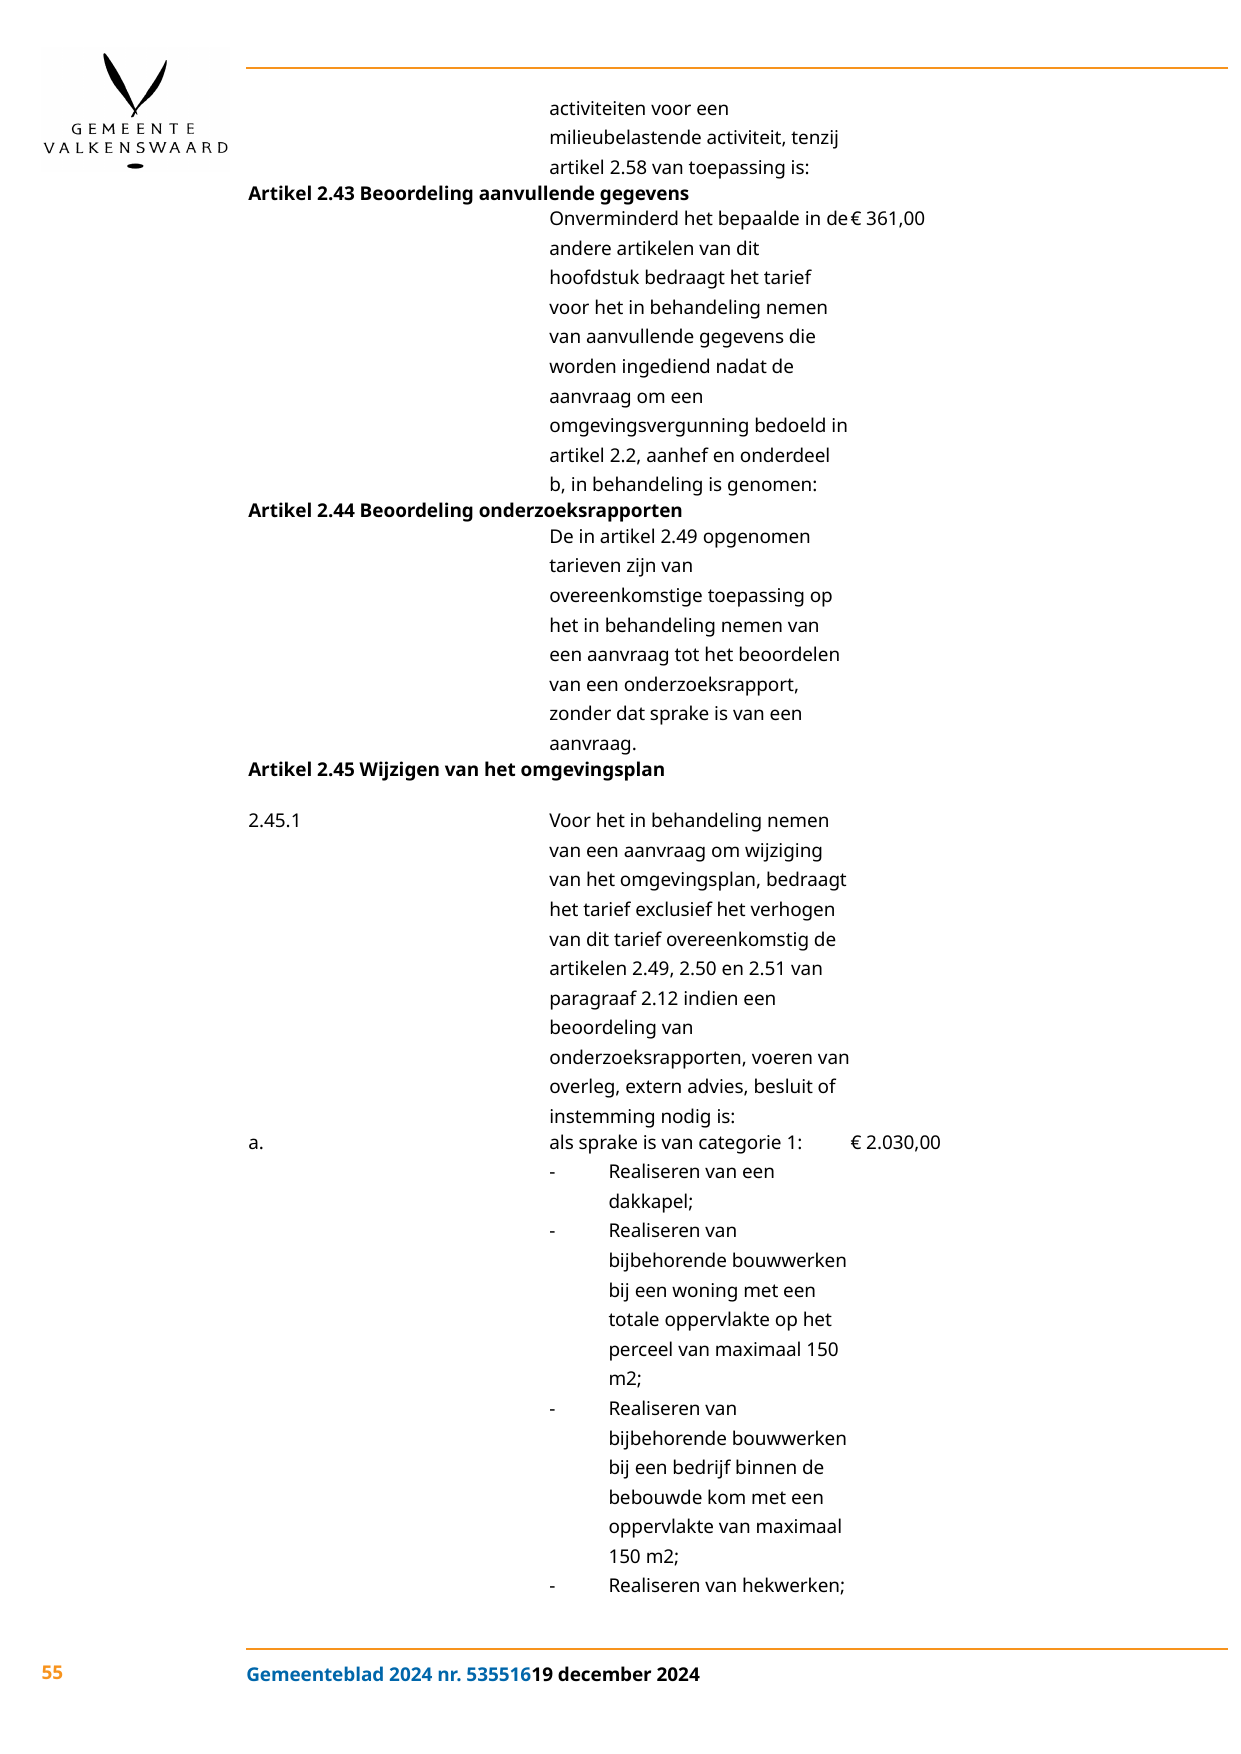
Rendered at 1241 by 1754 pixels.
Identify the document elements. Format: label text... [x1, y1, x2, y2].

picture [41, 47, 231, 172]
table_cell [248, 523, 549, 756]
table_cell activiteiten voor een milieubelastende activiteit, tenzij artikel 2.58 van toepassing is: [549, 95, 850, 180]
table_cell [850, 782, 1152, 807]
table_cell [549, 782, 850, 807]
table_cell [850, 808, 1152, 1129]
table_cell De in artikel 2.49 opgenomen tarieven zijn van overeenkomstige toepassing op het in behandeling nemen van een aanvraag tot het beoordelen van een onderzoeksrapport, zonder dat sprake is van een aanvraag. [549, 523, 850, 756]
table_cell € 2.030,00 [850, 1129, 1152, 1598]
table_cell [248, 205, 549, 497]
table_cell Artikel 2.45 Wijzigen van het omgevingsplan [248, 756, 1152, 782]
table_cell [850, 95, 1152, 180]
table_cell [248, 95, 549, 180]
table_cell Onverminderd het bepaalde in de andere artikelen van dit hoofdstuk bedraagt het tarief voor het in behandeling nemen van aanvullende gegevens die worden ingediend nadat de aanvraag om een omgevingsvergunning bedoeld in artikel 2.2, aanhef en onderdeel b, in behandeling is genomen: [549, 205, 850, 497]
table_cell a. [248, 1129, 549, 1598]
table_cell Artikel 2.44 Beoordeling onderzoeksrapporten [248, 498, 1152, 523]
table_cell [850, 523, 1152, 756]
table_cell € 361,00 [850, 205, 1152, 497]
table_cell Artikel 2.43 Beoordeling aanvullende gegevens [248, 180, 1152, 205]
table_cell Voor het in behandeling nemen van een aanvraag om wijziging van het omgevingsplan, bedraagt het tarief exclusief het verhogen van dit tarief overeenkomstig de artikelen 2.49, 2.50 en 2.51 van paragraaf 2.12 indien een beoordeling van onderzoeksrapporten, voeren van overleg, extern advies, besluit of instemming nodig is: [549, 808, 850, 1129]
table_cell 2.45.1 [248, 808, 549, 1129]
table_cell als sprake is van categorie 1: Realiseren van een dakkapel; Realiseren van bijbehorende bouwwerken bij een woning met een totale oppervlakte op het perceel van maximaal 150 m2; Realiseren van bijbehorende bouwwerken bij een bedrijf binnen de bebouwde kom met een oppervlakte van maximaal 150 m2; Realiseren van hekwerken; [549, 1129, 850, 1598]
table_cell [248, 782, 549, 807]
